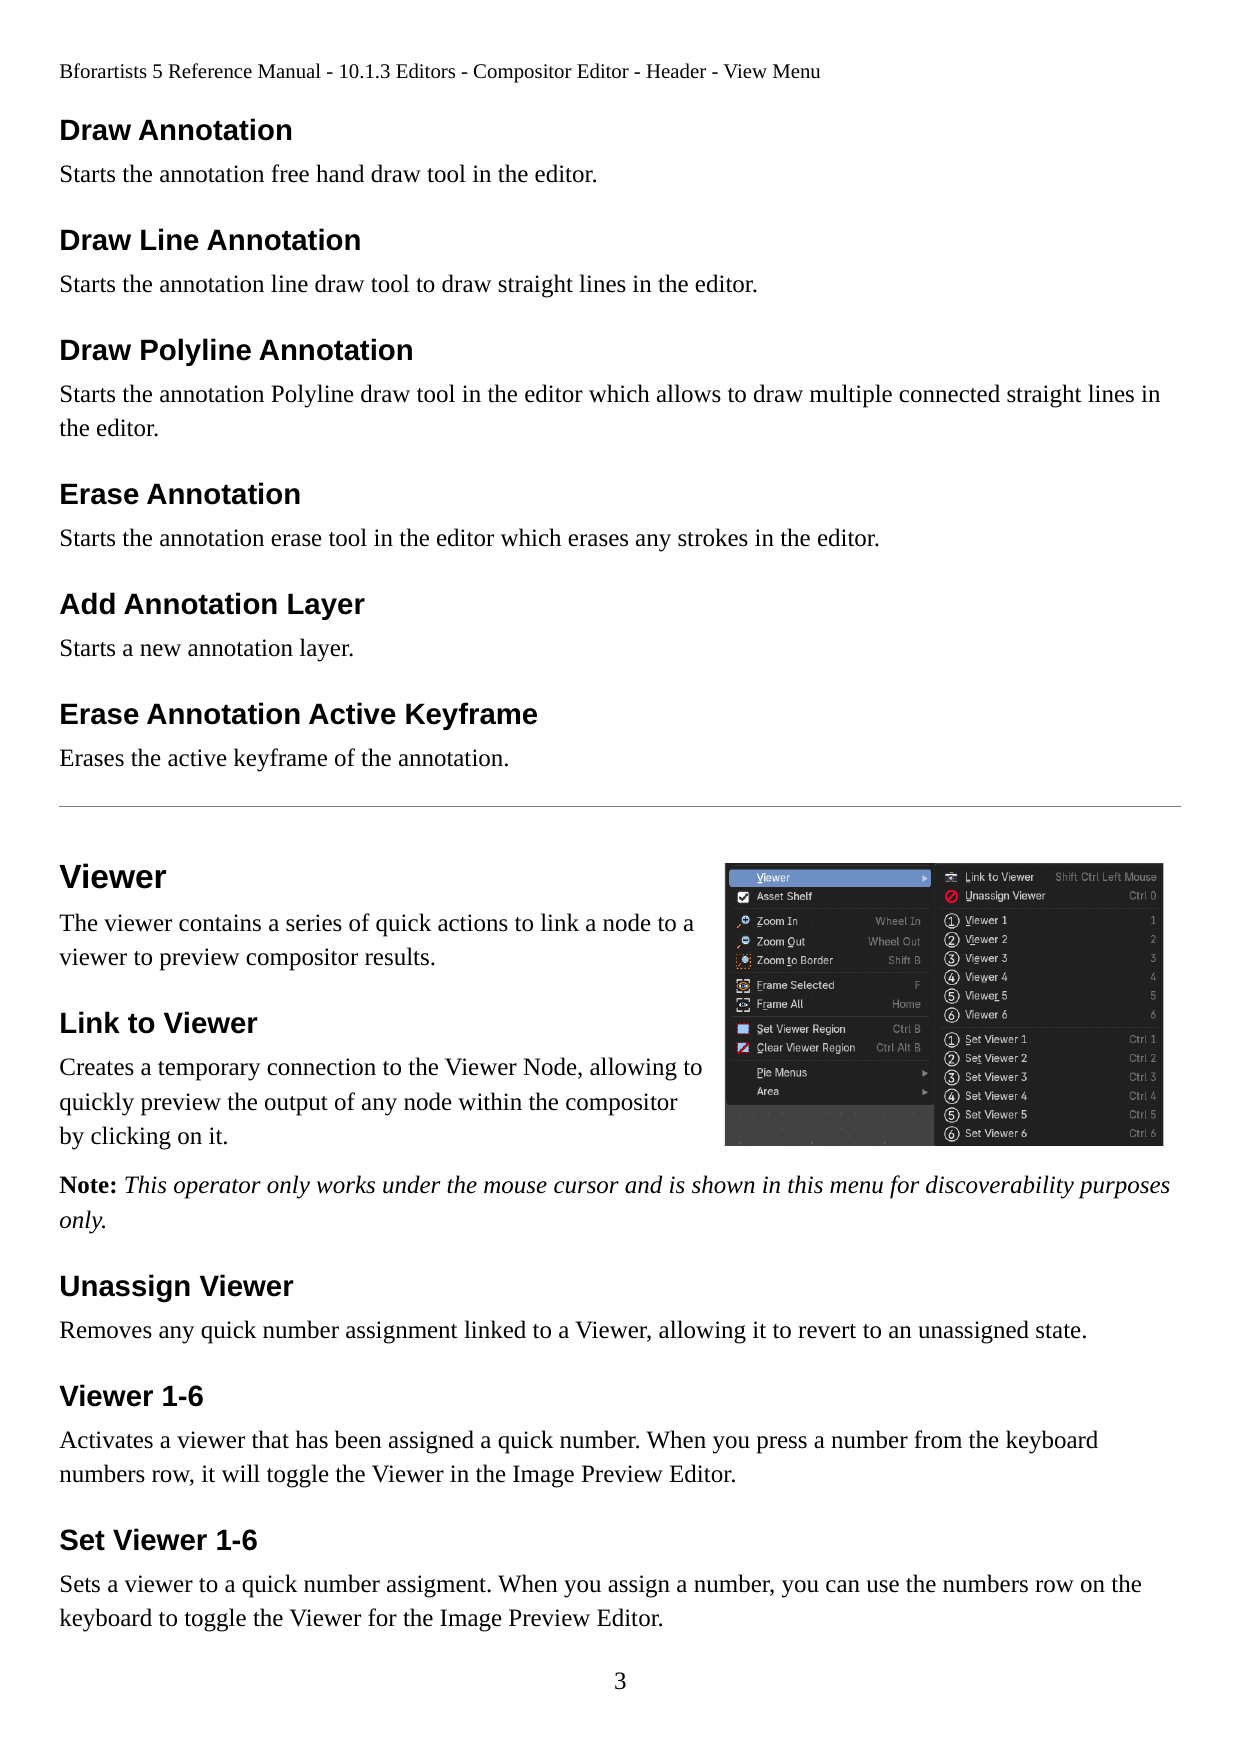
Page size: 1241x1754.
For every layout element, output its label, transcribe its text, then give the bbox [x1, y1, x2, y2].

subtitle Add Annotation Layer [59, 587, 1181, 620]
text Note: This operator only works under the mouse cursor and is shown in this menu for discoverability purposes only. [59, 1170, 1181, 1234]
text Starts a new annotation layer. [59, 633, 1181, 662]
text Erases the active keyframe of the annotation. [59, 743, 1181, 772]
subtitle Draw Polyline Annotation [59, 332, 1181, 366]
subtitle [1164, 1006, 1181, 1040]
subtitle Set Viewer 1-6 [59, 1523, 1181, 1557]
text Starts the annotation Polyline draw tool in the editor which allows to draw multiple connected straight lines in the editor. [59, 379, 1181, 442]
subtitle Link to Viewer [59, 1006, 724, 1040]
subtitle Viewer [59, 857, 1181, 896]
picture [724, 863, 1164, 1146]
text Creates a temporary connection to the Viewer Node, allowing to quickly preview the output of any node within the compositor by clicking on it. [59, 1052, 1181, 1150]
subtitle Draw Line Annotation [59, 222, 1181, 256]
subtitle Erase Annotation Active Keyframe [59, 697, 1181, 730]
subtitle Viewer 1-6 [59, 1378, 1181, 1412]
text Starts the annotation line draw tool to draw straight lines in the editor. [59, 269, 1181, 297]
text Activates a viewer that has been assigned a quick number. When you press a number from the keyboard numbers row, it will toggle the Viewer in the Image Preview Editor. [59, 1425, 1181, 1488]
text Removes any quick number assignment linked to a Viewer, allowing it to revert to an unassigned state. [59, 1315, 1181, 1343]
text Sets a viewer to a quick number assigment. When you assign a number, you can use the numbers row on the keyboard to toggle the Viewer for the Image Preview Editor. [59, 1569, 1181, 1632]
subtitle Unassign Viewer [59, 1268, 1181, 1302]
text The viewer contains a series of quick actions to link a node to a viewer to preview compositor results. [59, 908, 724, 971]
text Starts the annotation free hand draw tool in the editor. [59, 159, 1181, 188]
subtitle Erase Annotation [59, 477, 1181, 511]
text Starts the annotation erase tool in the editor which erases any strokes in the editor. [59, 523, 1181, 552]
subtitle Draw Annotation [59, 113, 1181, 146]
